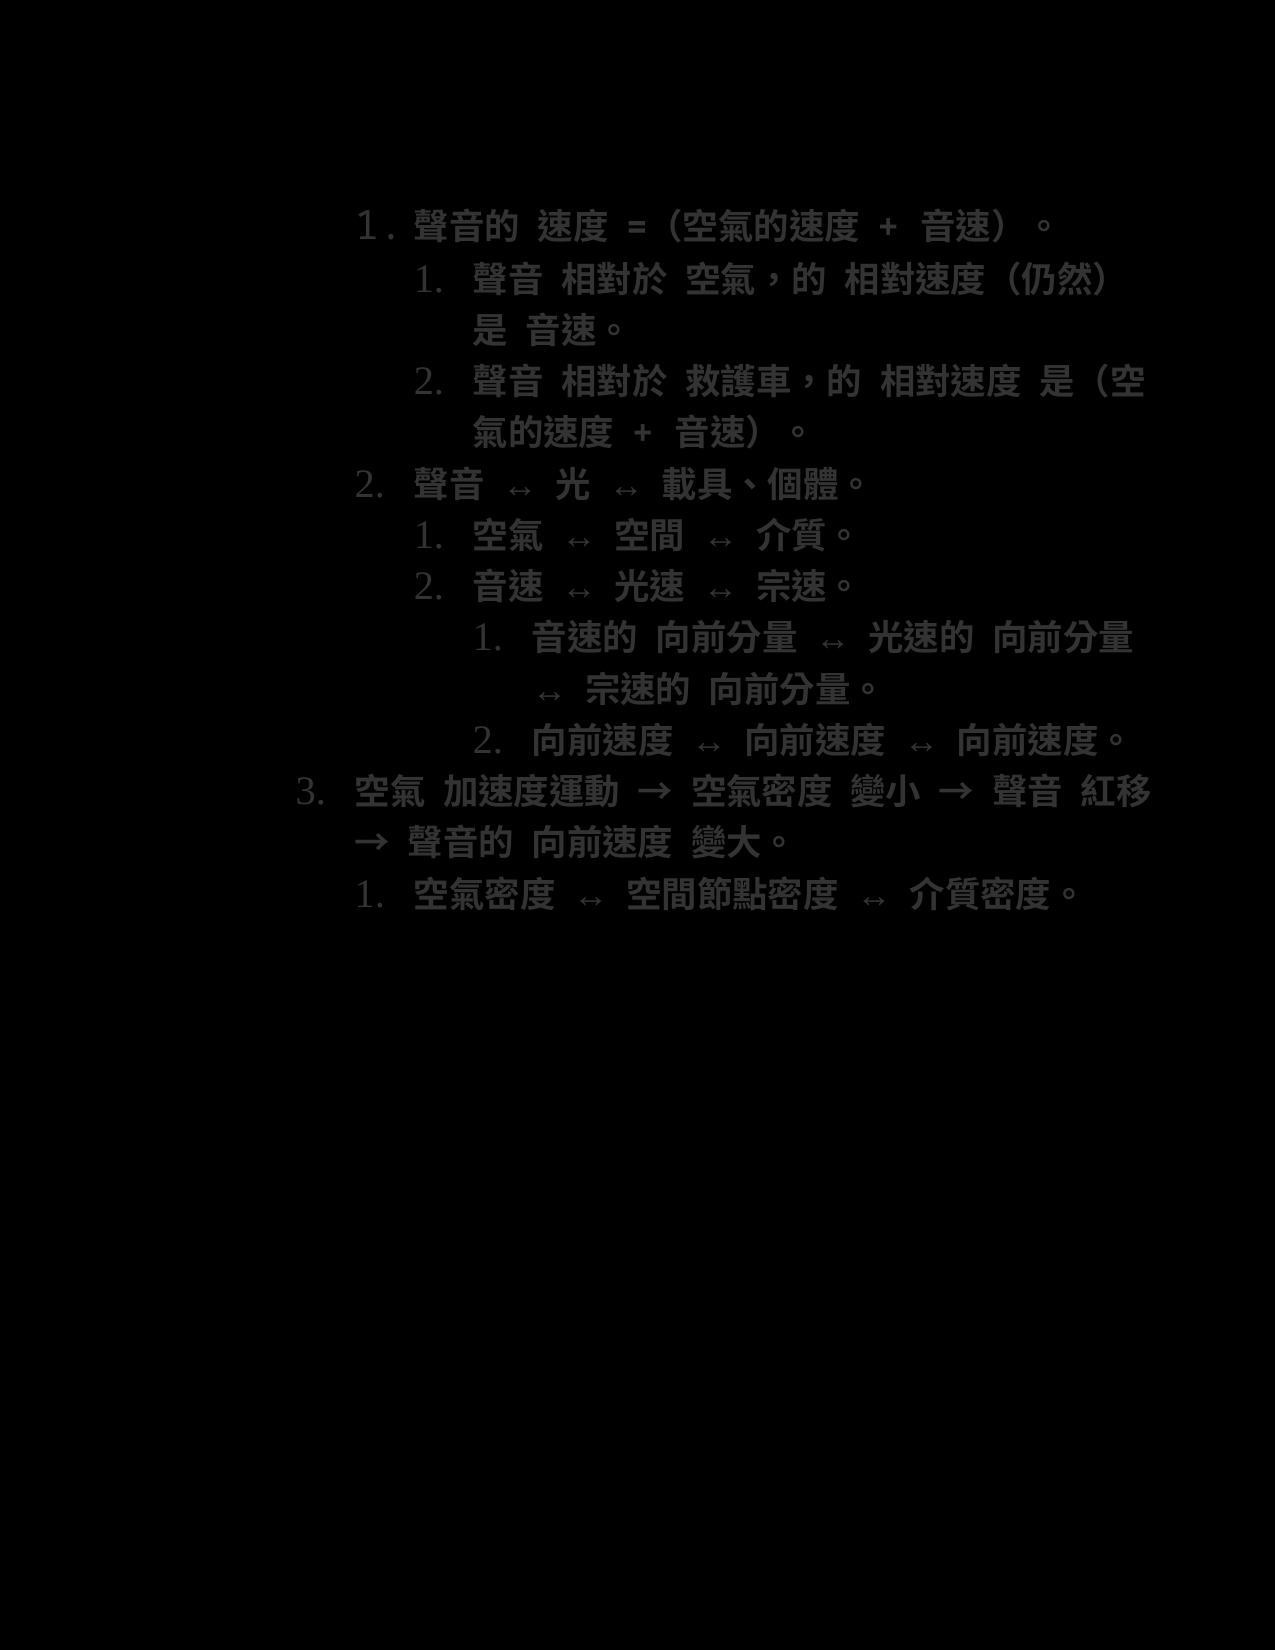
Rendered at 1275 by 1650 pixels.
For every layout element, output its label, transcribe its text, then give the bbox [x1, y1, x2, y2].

list 向前速度 ↔ 向前速度 ↔ 向前速度。 [472, 712, 1157, 763]
list 空氣密度 ↔ 空間節點密度 ↔ 介質密度。 [354, 866, 1157, 917]
list 空氣 加速度運動 → 空氣密度 變小 → 聲音 紅移 → 聲音的 向前速度 變大。 [295, 763, 1157, 866]
list 音速 ↔ 光速 ↔ 宗速。 [413, 558, 1157, 610]
list 空氣 ↔ 空間 ↔ 介質。 [413, 507, 1157, 558]
list 聲音 相對於 救護車，的 相對速度 是（空氣的速度 + 音速）。 [413, 353, 1157, 456]
list 音速的 向前分量 ↔ 光速的 向前分量 ↔ 宗速的 向前分量。 [472, 610, 1157, 712]
list 聲音的 速度 =（空氣的速度 + 音速）。 [354, 196, 1157, 251]
list 聲音 ↔ 光 ↔ 載具、個體。 [354, 456, 1157, 507]
list 聲音 相對於 空氣，的 相對速度（仍然）是 音速。 [413, 251, 1157, 353]
